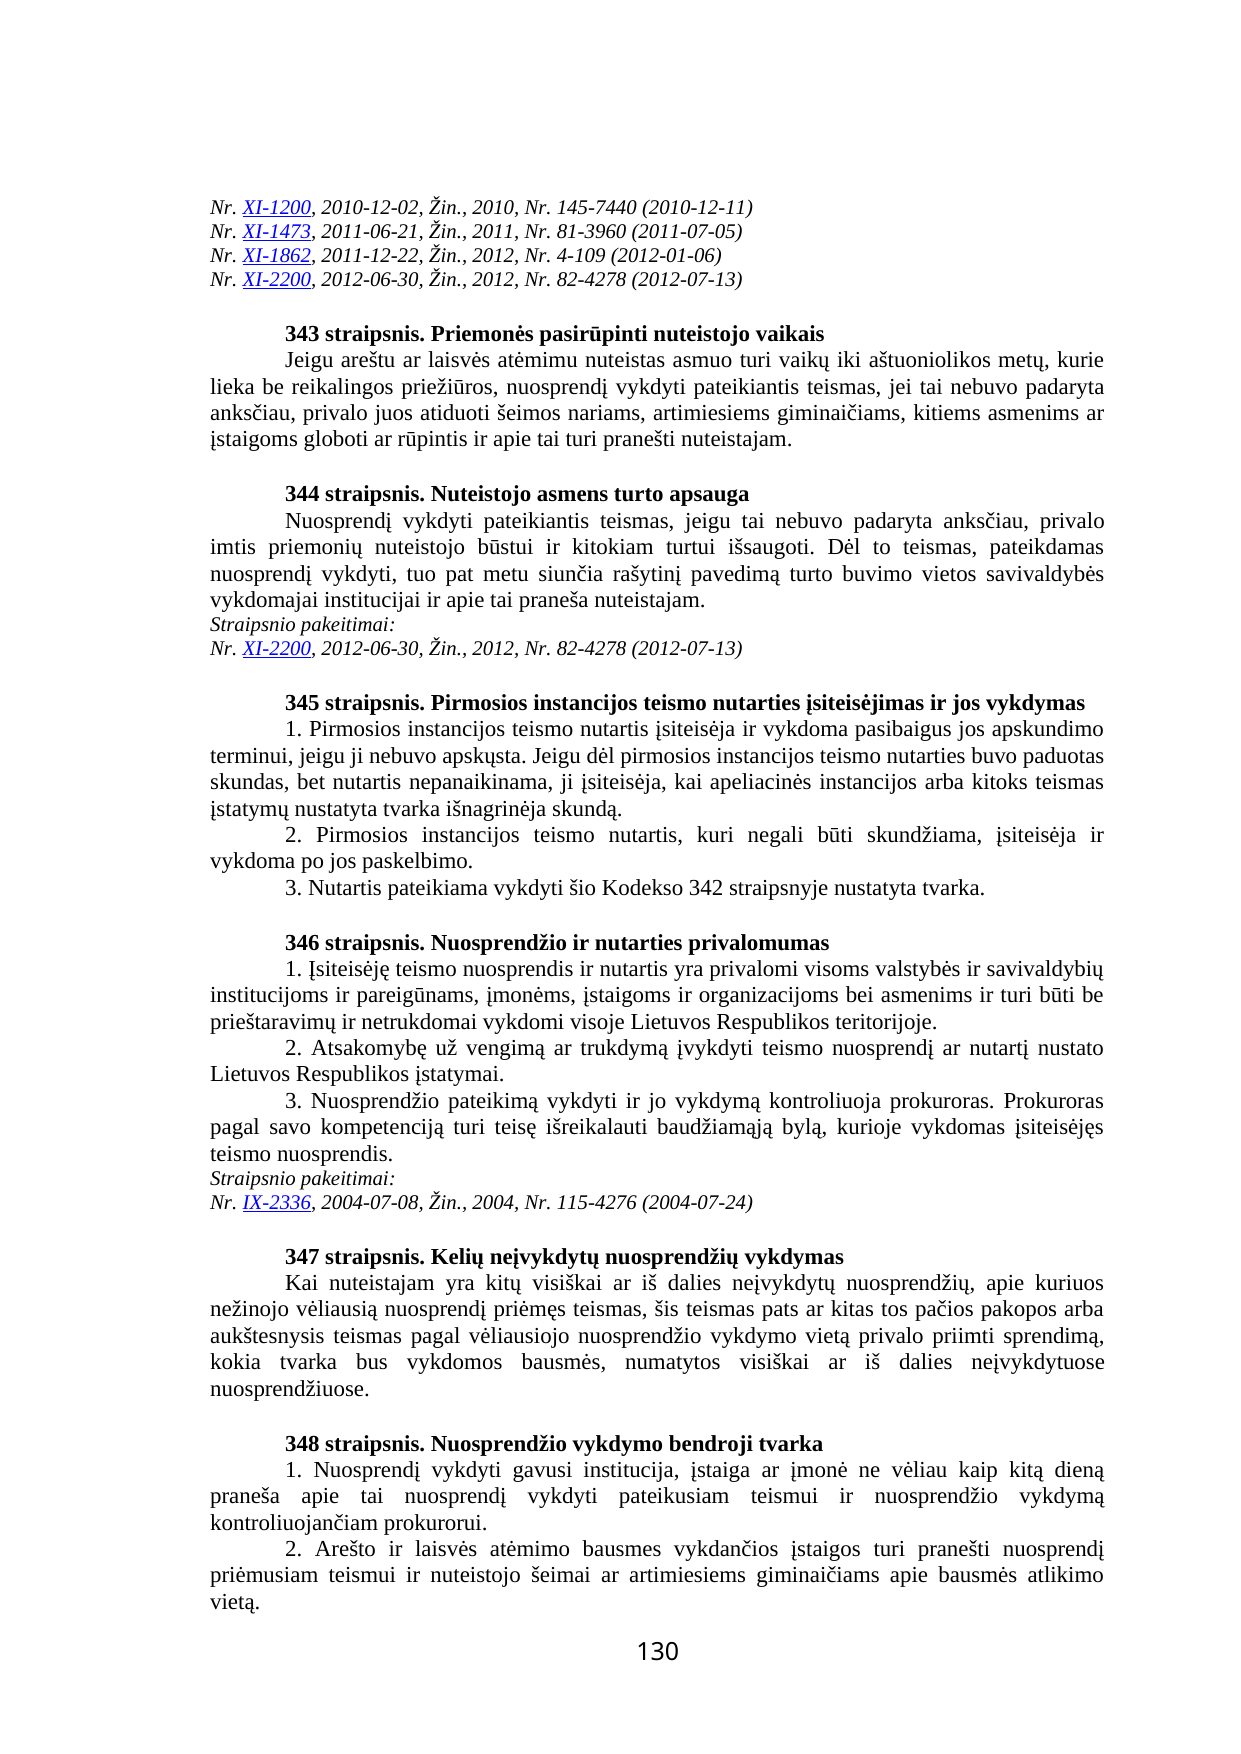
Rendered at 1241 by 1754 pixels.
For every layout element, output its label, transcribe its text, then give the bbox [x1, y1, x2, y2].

text Kai nuteistajam yra kitų visiškai ar iš dalies neįvykdytų nuosprendžių, apie kuriuos nežinojo vėliausią nuosprendį priėmęs teismas, šis teismas pats ar kitas tos pačios pakopos arba aukštesnysis teismas pagal vėliausiojo nuosprendžio vykdymo vietą privalo priimti sprendimą, kokia tvarka bus vykdomos bausmės, numatytos visiškai ar iš dalies neįvykdytuose nuosprendžiuose. [210, 1269, 1106, 1401]
text Straipsnio pakeitimai: [210, 1166, 1106, 1190]
text 1. Įsiteisėję teismo nuosprendis ir nutartis yra privalomi visoms valstybės ir savivaldybių institucijoms ir pareigūnams, įmonėms, įstaigoms ir organizacijoms bei asmenims ir turi būti be prieštaravimų ir netrukdomai vykdomi visoje Lietuvos Respublikos teritorijoje. [210, 955, 1106, 1034]
text 346 straipsnis. Nuosprendžio ir nutarties privalomumas [210, 929, 1106, 955]
text Straipsnio pakeitimai: [210, 612, 1106, 636]
text Nr. XI-2200, 2012-06-30, Žin., 2012, Nr. 82-4278 (2012-07-13) [210, 267, 1106, 291]
text 1. Nuosprendį vykdyti gavusi institucija, įstaiga ar įmonė ne vėliau kaip kitą dieną praneša apie tai nuosprendį vykdyti pateikusiam teismui ir nuosprendžio vykdymą kontroliuojančiam prokurorui. [210, 1456, 1106, 1535]
text Nr. XI-2200, 2012-06-30, Žin., 2012, Nr. 82-4278 (2012-07-13) [210, 636, 1106, 660]
text 348 straipsnis. Nuosprendžio vykdymo bendroji tvarka [210, 1430, 1106, 1456]
text Nr. XI-1862, 2011-12-22, Žin., 2012, Nr. 4-109 (2012-01-06) [210, 243, 1106, 267]
text Nuosprendį vykdyti pateikiantis teismas, jeigu tai nebuvo padaryta anksčiau, privalo imtis priemonių nuteistojo būstui ir kitokiam turtui išsaugoti. Dėl to teismas, pateikdamas nuosprendį vykdyti, tuo pat metu siunčia rašytinį pavedimą turto buvimo vietos savivaldybės vykdomajai institucijai ir apie tai praneša nuteistajam. [210, 507, 1106, 612]
text 2. Pirmosios instancijos teismo nutartis, kuri negali būti skundžiama, įsiteisėja ir vykdoma po jos paskelbimo. [210, 821, 1106, 874]
text Nr. XI-1200, 2010-12-02, Žin., 2010, Nr. 145-7440 (2010-12-11) [210, 195, 1106, 219]
text 347 straipsnis. Kelių neįvykdytų nuosprendžių vykdymas [210, 1243, 1106, 1269]
text 3. Nutartis pateikiama vykdyti šio Kodekso 342 straipsnyje nustatyta tvarka. [210, 874, 1106, 900]
text 2. Atsakomybę už vengimą ar trukdymą įvykdyti teismo nuosprendį ar nutartį nustato Lietuvos Respublikos įstatymai. [210, 1034, 1106, 1087]
text 345 straipsnis. Pirmosios instancijos teismo nutarties įsiteisėjimas ir jos vykdymas [285, 689, 1106, 716]
text 2. Arešto ir laisvės atėmimo bausmes vykdančios įstaigos turi pranešti nuosprendį priėmusiam teismui ir nuteistojo šeimai ar artimiesiems giminaičiams apie bausmės atlikimo vietą. [210, 1535, 1106, 1614]
text Nr. XI-1473, 2011-06-21, Žin., 2011, Nr. 81-3960 (2011-07-05) [210, 219, 1106, 243]
text 343 straipsnis. Priemonės pasirūpinti nuteistojo vaikais [210, 320, 1106, 346]
text 3. Nuosprendžio pateikimą vykdyti ir jo vykdymą kontroliuoja prokuroras. Prokuroras pagal savo kompetenciją turi teisę išreikalauti baudžiamąją bylą, kurioje vykdomas įsiteisėjęs teismo nuosprendis. [210, 1087, 1106, 1166]
text 1. Pirmosios instancijos teismo nutartis įsiteisėja ir vykdoma pasibaigus jos apskundimo terminui, jeigu ji nebuvo apskųsta. Jeigu dėl pirmosios instancijos teismo nutarties buvo paduotas skundas, bet nutartis nepanaikinama, ji įsiteisėja, kai apeliacinės instancijos arba kitoks teismas įstatymų nustatyta tvarka išnagrinėja skundą. [210, 716, 1106, 821]
text 344 straipsnis. Nuteistojo asmens turto apsauga [210, 481, 1106, 507]
text Nr. IX-2336, 2004-07-08, Žin., 2004, Nr. 115-4276 (2004-07-24) [210, 1190, 1106, 1214]
text Jeigu areštu ar laisvės atėmimu nuteistas asmuo turi vaikų iki aštuoniolikos metų, kurie lieka be reikalingos priežiūros, nuosprendį vykdyti pateikiantis teismas, jei tai nebuvo padaryta anksčiau, privalo juos atiduoti šeimos nariams, artimiesiems giminaičiams, kitiems asmenims ar įstaigoms globoti ar rūpintis ir apie tai turi pranešti nuteistajam. [210, 346, 1106, 452]
